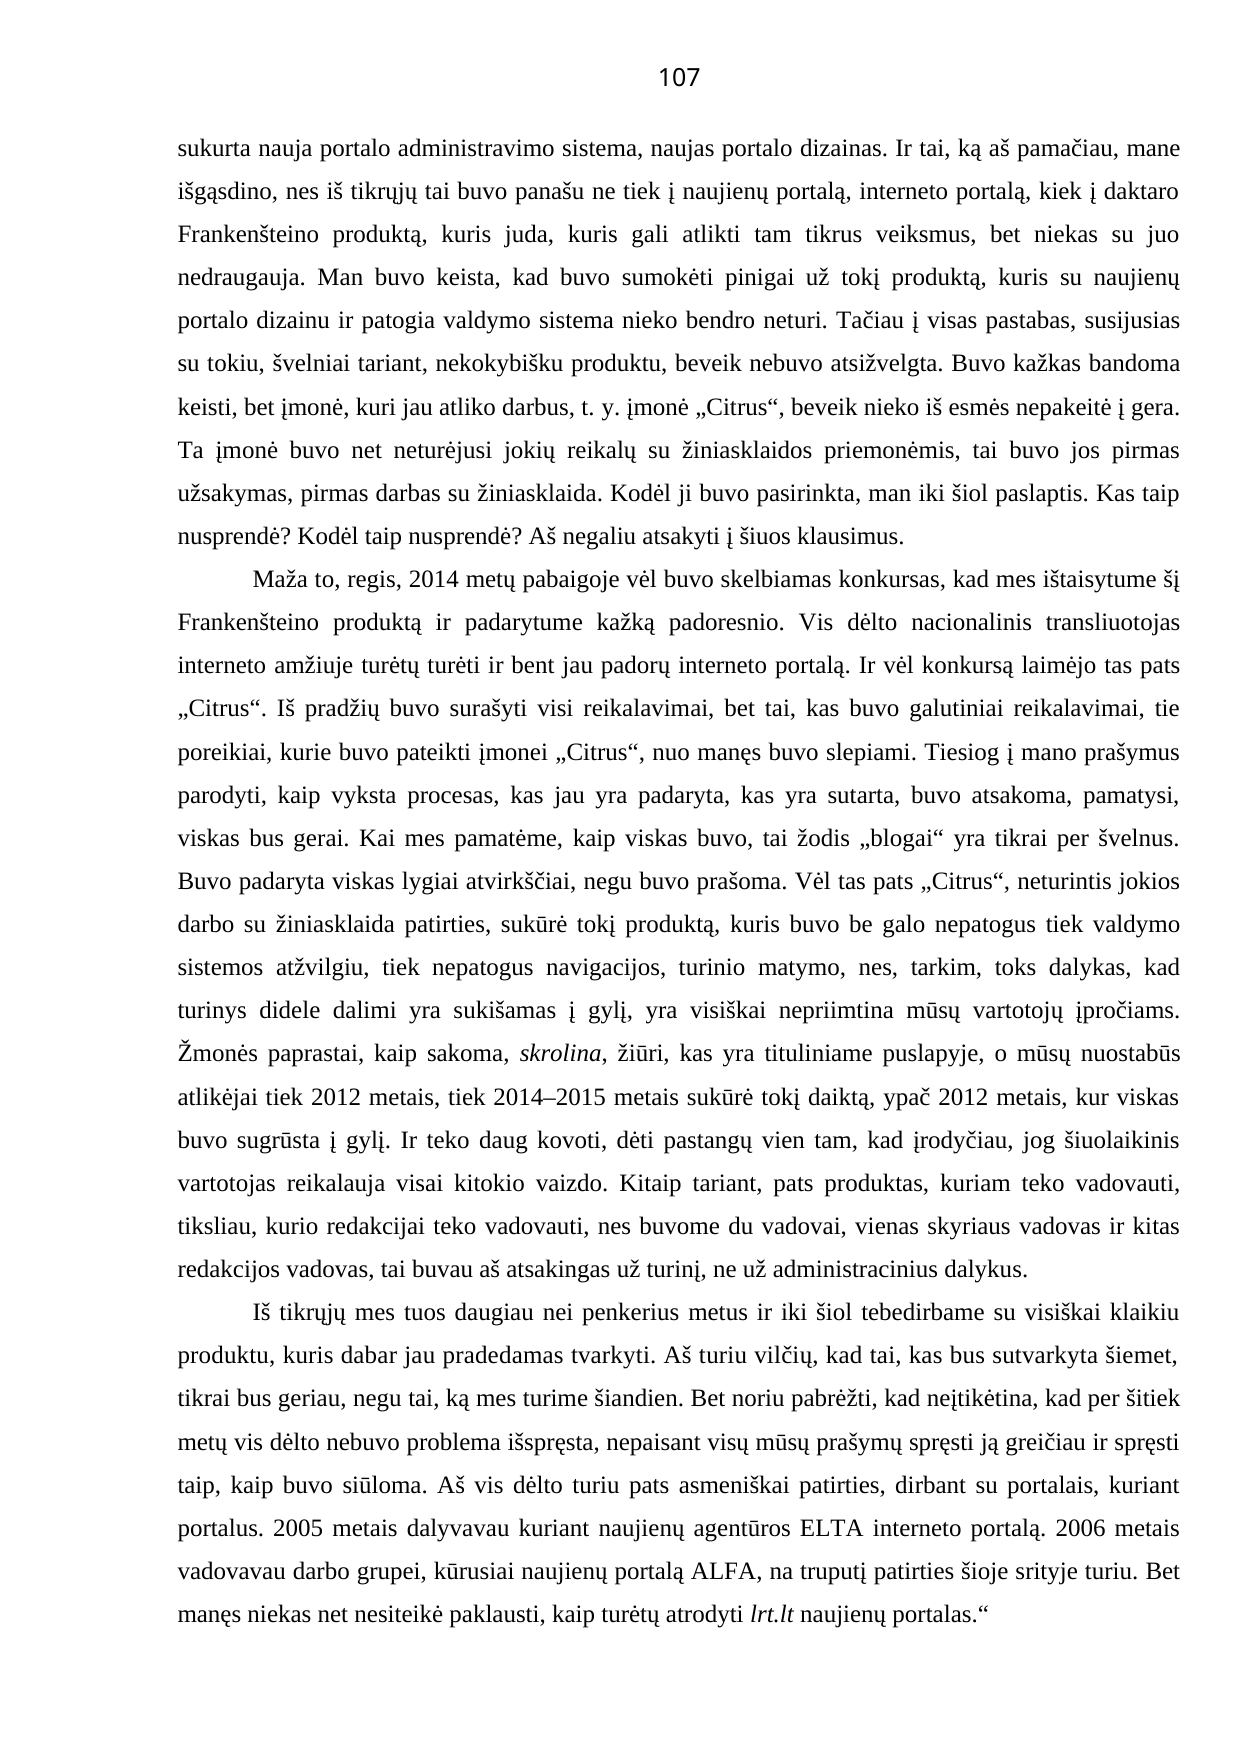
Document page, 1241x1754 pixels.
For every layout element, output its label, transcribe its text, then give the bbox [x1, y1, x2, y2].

text Maža to, regis, 2014 metų pabaigoje vėl buvo skelbiamas konkursas, kad mes ištaisytume šį Frankenšteino produktą ir padarytume kažką padoresnio. Vis dėlto nacionalinis transliuotojas interneto amžiuje turėtų turėti ir bent jau padorų interneto portalą. Ir vėl konkursą laimėjo tas pats „Citrus“. Iš pradžių buvo surašyti visi reikalavimai, bet tai, kas buvo galutiniai reikalavimai, tie poreikiai, kurie buvo pateikti įmonei „Citrus“, nuo manęs buvo slepiami. Tiesiog į mano prašymus parodyti, kaip vyksta procesas, kas jau yra padaryta, kas yra sutarta, buvo atsakoma, pamatysi, viskas bus gerai. Kai mes pamatėme, kaip viskas buvo, tai žodis „blogai“ yra tikrai per švelnus. Buvo padaryta viskas lygiai atvirkščiai, negu buvo prašoma. Vėl tas pats „Citrus“, neturintis jokios darbo su žiniasklaida patirties, sukūrė tokį produktą, kuris buvo be galo nepatogus tiek valdymo sistemos atžvilgiu, tiek nepatogus navigacijos, turinio matymo, nes, tarkim, toks dalykas, kad turinys didele dalimi yra sukišamas į gylį, yra visiškai nepriimtina mūsų vartotojų įpročiams. Žmonės paprastai, kaip sakoma, skrolina, žiūri, kas yra tituliniame puslapyje, o mūsų nuostabūs atlikėjai tiek 2012 metais, tiek 2014–2015 metais sukūrė tokį daiktą, ypač 2012 metais, kur viskas buvo sugrūsta į gylį. Ir teko daug kovoti, dėti pastangų vien tam, kad įrodyčiau, jog šiuolaikinis vartotojas reikalauja visai kitokio vaizdo. Kitaip tariant, pats produktas, kuriam teko vadovauti, tiksliau, kurio redakcijai teko vadovauti, nes buvome du vadovai, vienas skyriaus vadovas ir kitas redakcijos vadovas, tai buvau aš atsakingas už turinį, ne už administracinius dalykus. [177, 564, 1181, 1283]
text sukurta nauja portalo administravimo sistema, naujas portalo dizainas. Ir tai, ką aš pamačiau, mane išgąsdino, nes iš tikrųjų tai buvo panašu ne tiek į naujienų portalą, interneto portalą, kiek į daktaro Frankenšteino produktą, kuris juda, kuris gali atlikti tam tikrus veiksmus, bet niekas su juo nedraugauja. Man buvo keista, kad buvo sumokėti pinigai už tokį produktą, kuris su naujienų portalo dizainu ir patogia valdymo sistema nieko bendro neturi. Tačiau į visas pastabas, susijusias su tokiu, švelniai tariant, nekokybišku produktu, beveik nebuvo atsižvelgta. Buvo kažkas bandoma keisti, bet įmonė, kuri jau atliko darbus, t. y. įmonė „Citrus“, beveik nieko iš esmės nepakeitė į gera. Ta įmonė buvo net neturėjusi jokių reikalų su žiniasklaidos priemonėmis, tai buvo jos pirmas užsakymas, pirmas darbas su žiniasklaida. Kodėl ji buvo pasirinkta, man iki šiol paslaptis. Kas taip nusprendė? Kodėl taip nusprendė? Aš negaliu atsakyti į šiuos klausimus. [177, 133, 1181, 550]
text Iš tikrųjų mes tuos daugiau nei penkerius metus ir iki šiol tebedirbame su visiškai klaikiu produktu, kuris dabar jau pradedamas tvarkyti. Aš turiu vilčių, kad tai, kas bus sutvarkyta šiemet, tikrai bus geriau, negu tai, ką mes turime šiandien. Bet noriu pabrėžti, kad neįtikėtina, kad per šitiek metų vis dėlto nebuvo problema išspręsta, nepaisant visų mūsų prašymų spręsti ją greičiau ir spręsti taip, kaip buvo siūloma. Aš vis dėlto turiu pats asmeniškai patirties, dirbant su portalais, kuriant portalus. 2005 metais dalyvavau kuriant naujienų agentūros ELTA interneto portalą. 2006 metais vadovavau darbo grupei, kūrusiai naujienų portalą ALFA, na truputį patirties šioje srityje turiu. Bet manęs niekas net nesiteikė paklausti, kaip turėtų atrodyti lrt.lt naujienų portalas.“ [177, 1297, 1181, 1628]
